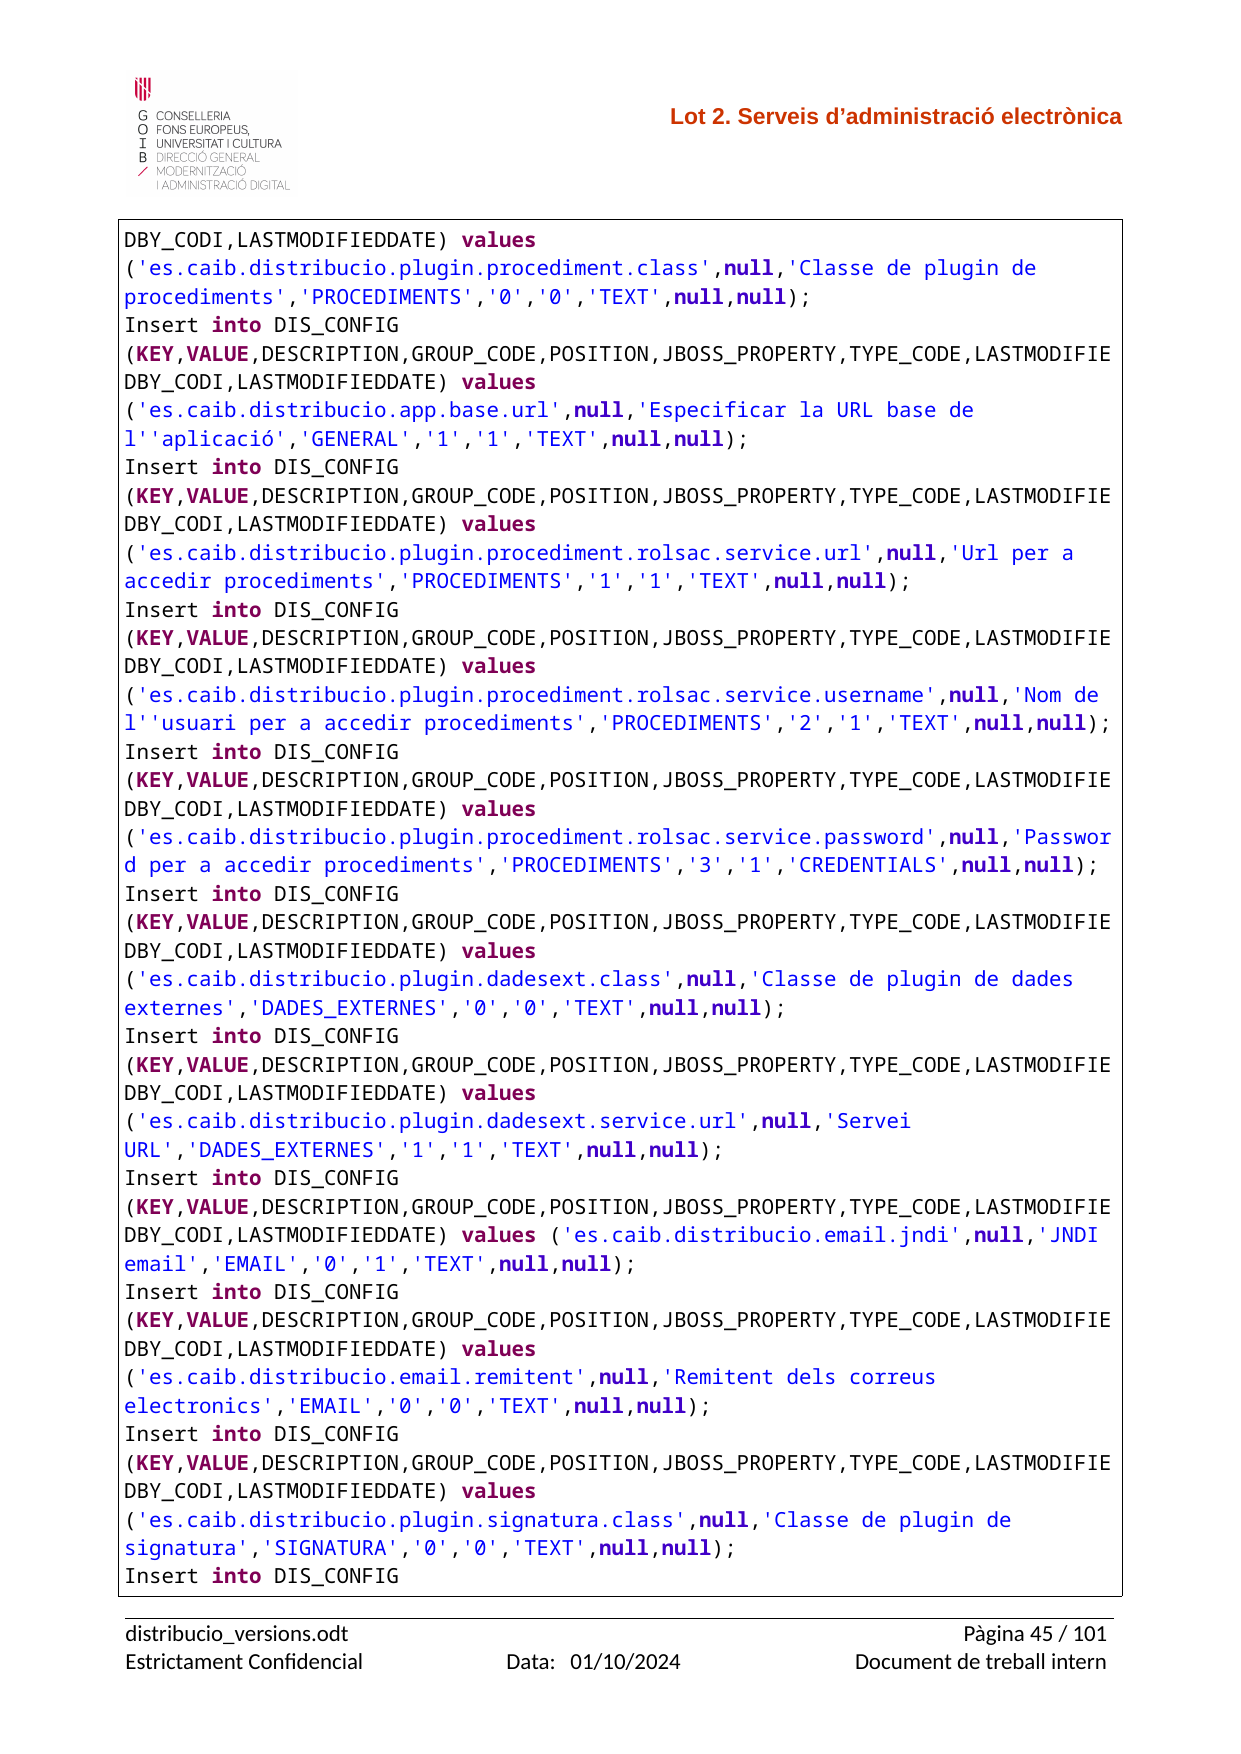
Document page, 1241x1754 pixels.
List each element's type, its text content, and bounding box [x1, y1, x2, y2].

picture [126, 70, 299, 197]
table_header DBY_CODI,LASTMODIFIEDDATE) values ('es.caib.distribucio.plugin.procediment.class',null,'Classe de plugin de procediments','PROCEDIMENTS','0','0','TEXT',null,null); Insert into DIS_CONFIG (KEY,VALUE,DESCRIPTION,GROUP_CODE,POSITION,JBOSS_PROPERTY,TYPE_CODE,LASTMODIFIEDBY_CODI,LASTMODIFIEDDATE) values ('es.caib.distribucio.app.base.url',null,'Especificar la URL base de l''aplicació','GENERAL','1','1','TEXT',null,null); Insert into DIS_CONFIG (KEY,VALUE,DESCRIPTION,GROUP_CODE,POSITION,JBOSS_PROPERTY,TYPE_CODE,LASTMODIFIEDBY_CODI,LASTMODIFIEDDATE) values ('es.caib.distribucio.plugin.procediment.rolsac.service.url',null,'Url per a accedir procediments','PROCEDIMENTS','1','1','TEXT',null,null); Insert into DIS_CONFIG (KEY,VALUE,DESCRIPTION,GROUP_CODE,POSITION,JBOSS_PROPERTY,TYPE_CODE,LASTMODIFIEDBY_CODI,LASTMODIFIEDDATE) values ('es.caib.distribucio.plugin.procediment.rolsac.service.username',null,'Nom de l''usuari per a accedir procediments','PROCEDIMENTS','2','1','TEXT',null,null); Insert into DIS_CONFIG (KEY,VALUE,DESCRIPTION,GROUP_CODE,POSITION,JBOSS_PROPERTY,TYPE_CODE,LASTMODIFIEDBY_CODI,LASTMODIFIEDDATE) values ('es.caib.distribucio.plugin.procediment.rolsac.service.password',null,'Password per a accedir procediments','PROCEDIMENTS','3','1','CREDENTIALS',null,null); Insert into DIS_CONFIG (KEY,VALUE,DESCRIPTION,GROUP_CODE,POSITION,JBOSS_PROPERTY,TYPE_CODE,LASTMODIFIEDBY_CODI,LASTMODIFIEDDATE) values ('es.caib.distribucio.plugin.dadesext.class',null,'Classe de plugin de dades externes','DADES_EXTERNES','0','0','TEXT',null,null); Insert into DIS_CONFIG (KEY,VALUE,DESCRIPTION,GROUP_CODE,POSITION,JBOSS_PROPERTY,TYPE_CODE,LASTMODIFIEDBY_CODI,LASTMODIFIEDDATE) values ('es.caib.distribucio.plugin.dadesext.service.url',null,'Servei URL','DADES_EXTERNES','1','1','TEXT',null,null); Insert into DIS_CONFIG (KEY,VALUE,DESCRIPTION,GROUP_CODE,POSITION,JBOSS_PROPERTY,TYPE_CODE,LASTMODIFIEDBY_CODI,LASTMODIFIEDDATE) values ('es.caib.distribucio.email.jndi',null,'JNDI email','EMAIL','0','1','TEXT',null,null); Insert into DIS_CONFIG (KEY,VALUE,DESCRIPTION,GROUP_CODE,POSITION,JBOSS_PROPERTY,TYPE_CODE,LASTMODIFIEDBY_CODI,LASTMODIFIEDDATE) values ('es.caib.distribucio.email.remitent',null,'Remitent dels correus electronics','EMAIL','0','0','TEXT',null,null); Insert into DIS_CONFIG (KEY,VALUE,DESCRIPTION,GROUP_CODE,POSITION,JBOSS_PROPERTY,TYPE_CODE,LASTMODIFIEDBY_CODI,LASTMODIFIEDDATE) values ('es.caib.distribucio.plugin.signatura.class',null,'Classe de plugin de signatura','SIGNATURA','0','0','TEXT',null,null); Insert into DIS_CONFIG [119, 220, 1122, 1596]
